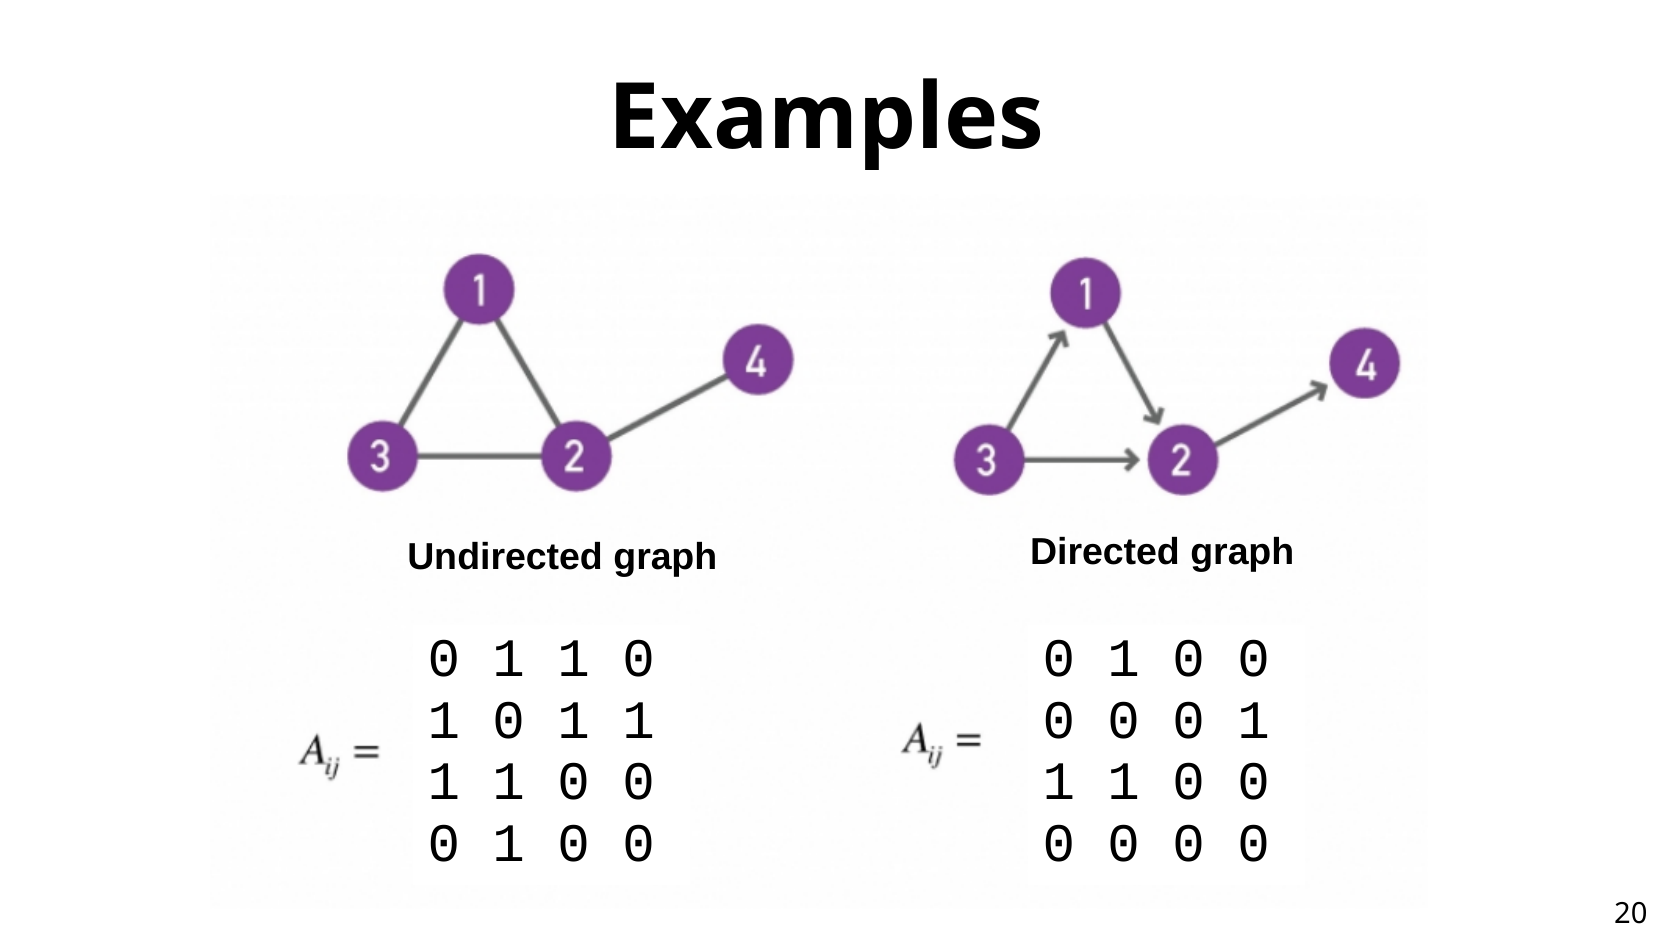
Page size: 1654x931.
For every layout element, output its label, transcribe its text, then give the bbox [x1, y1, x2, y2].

text_box Directed graph [930, 523, 1396, 574]
picture [210, 194, 1428, 909]
title Examples [82, 1, 1571, 226]
text_box 0 1 1 0 1 0 1 1 1 1 0 0 0 1 0 0 [412, 624, 691, 886]
text_box Undirected graph [330, 528, 796, 579]
text_box 0 1 0 0 0 0 0 1 1 1 0 0 0 0 0 0 [1027, 624, 1306, 886]
